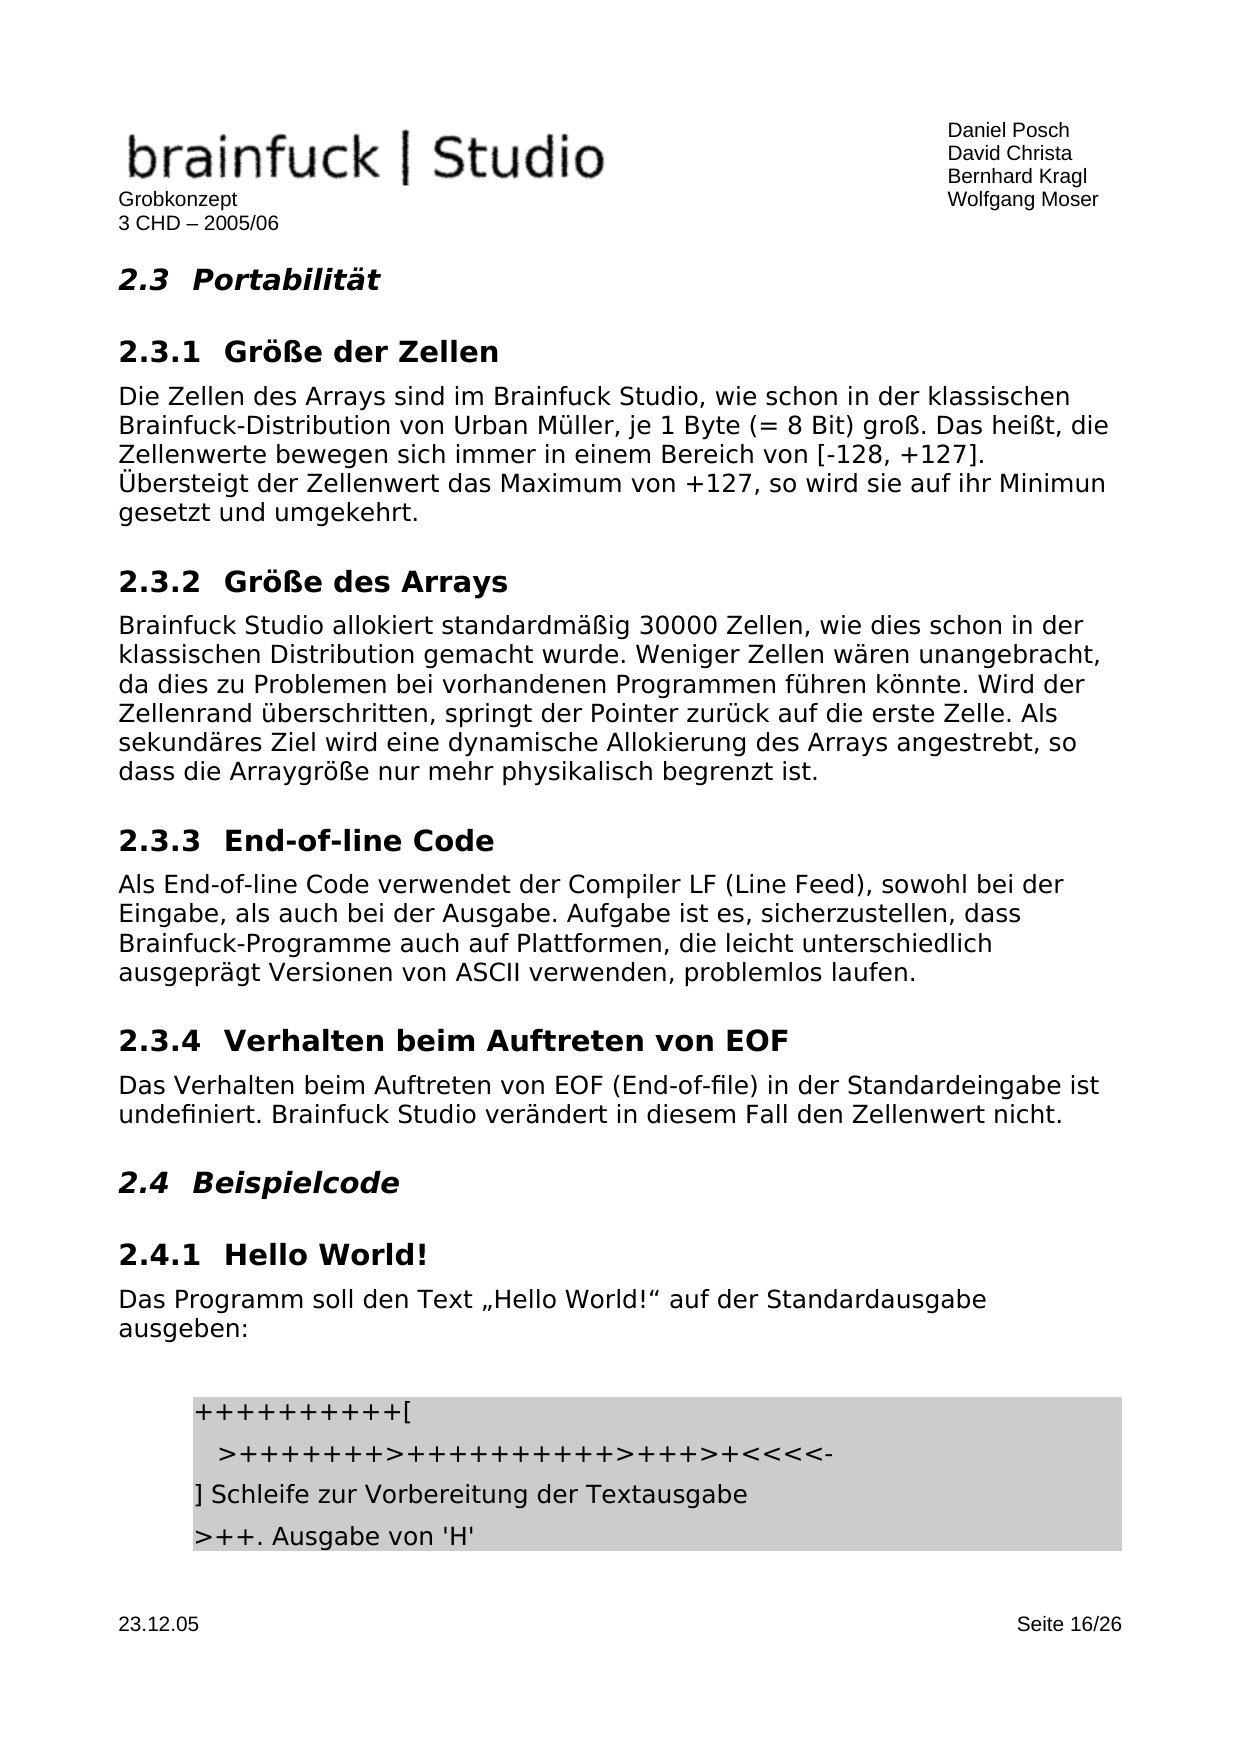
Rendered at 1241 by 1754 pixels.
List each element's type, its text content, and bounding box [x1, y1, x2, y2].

subtitle End-of-line Code [118, 824, 1122, 858]
subtitle Portabilität [118, 264, 1122, 298]
subtitle Größe der Zellen [118, 335, 1122, 369]
subtitle Hello World! [118, 1238, 1122, 1272]
text Die Zellen des Arrays sind im Brainfuck Studio, wie schon in der klassischen Brainfuck-Distribution von Urban Müller, je 1 Byte (= 8 Bit) groß. Das heißt, die Zellenwerte bewegen sich immer in einem Bereich von [-128, +127]. Übersteigt der Zellenwert das Maximum von +127, so wird sie auf ihr Minimun gesetzt und umgekehrt. [118, 382, 1122, 527]
subtitle Verhalten beim Auftreten von EOF [118, 1024, 1122, 1058]
text Brainfuck Studio allokiert standardmäßig 30000 Zellen, wie dies schon in der klassischen Distribution gemacht wurde. Weniger Zellen wären unangebracht, da dies zu Problemen bei vorhandenen Programmen führen könnte. Wird der Zellenrand überschritten, springt der Pointer zurück auf die erste Zelle. Als sekundäres Ziel wird eine dynamische Allokierung des Arrays angestrebt, so dass die Arraygröße nur mehr physikalisch begrenzt ist. [118, 611, 1122, 786]
picture [118, 118, 609, 187]
text Das Verhalten beim Auftreten von EOF (End-of-file) in der Standardeingabe ist undefiniert. Brainfuck Studio verändert in diesem Fall den Zellenwert nicht. [118, 1071, 1122, 1129]
text ++++++++++[ [193, 1397, 1122, 1426]
text >+++++++>++++++++++>+++>+<<<<- [193, 1439, 1122, 1468]
text Das Programm soll den Text „Hello World!“ auf der Standardausgabe ausgeben: [118, 1285, 1122, 1343]
subtitle Größe des Arrays [118, 565, 1122, 599]
text >++. Ausgabe von 'H' [193, 1522, 1122, 1551]
text ] Schleife zur Vorbereitung der Textausgabe [193, 1481, 1122, 1510]
text Als End-of-line Code verwendet der Compiler LF (Line Feed), sowohl bei der Eingabe, als auch bei der Ausgabe. Aufgabe ist es, sicherzustellen, dass Brainfuck-Programme auch auf Plattformen, die leicht unterschiedlich ausgeprägt Versionen von ASCII verwenden, problemlos laufen. [118, 870, 1122, 987]
subtitle Beispielcode [118, 1167, 1122, 1201]
